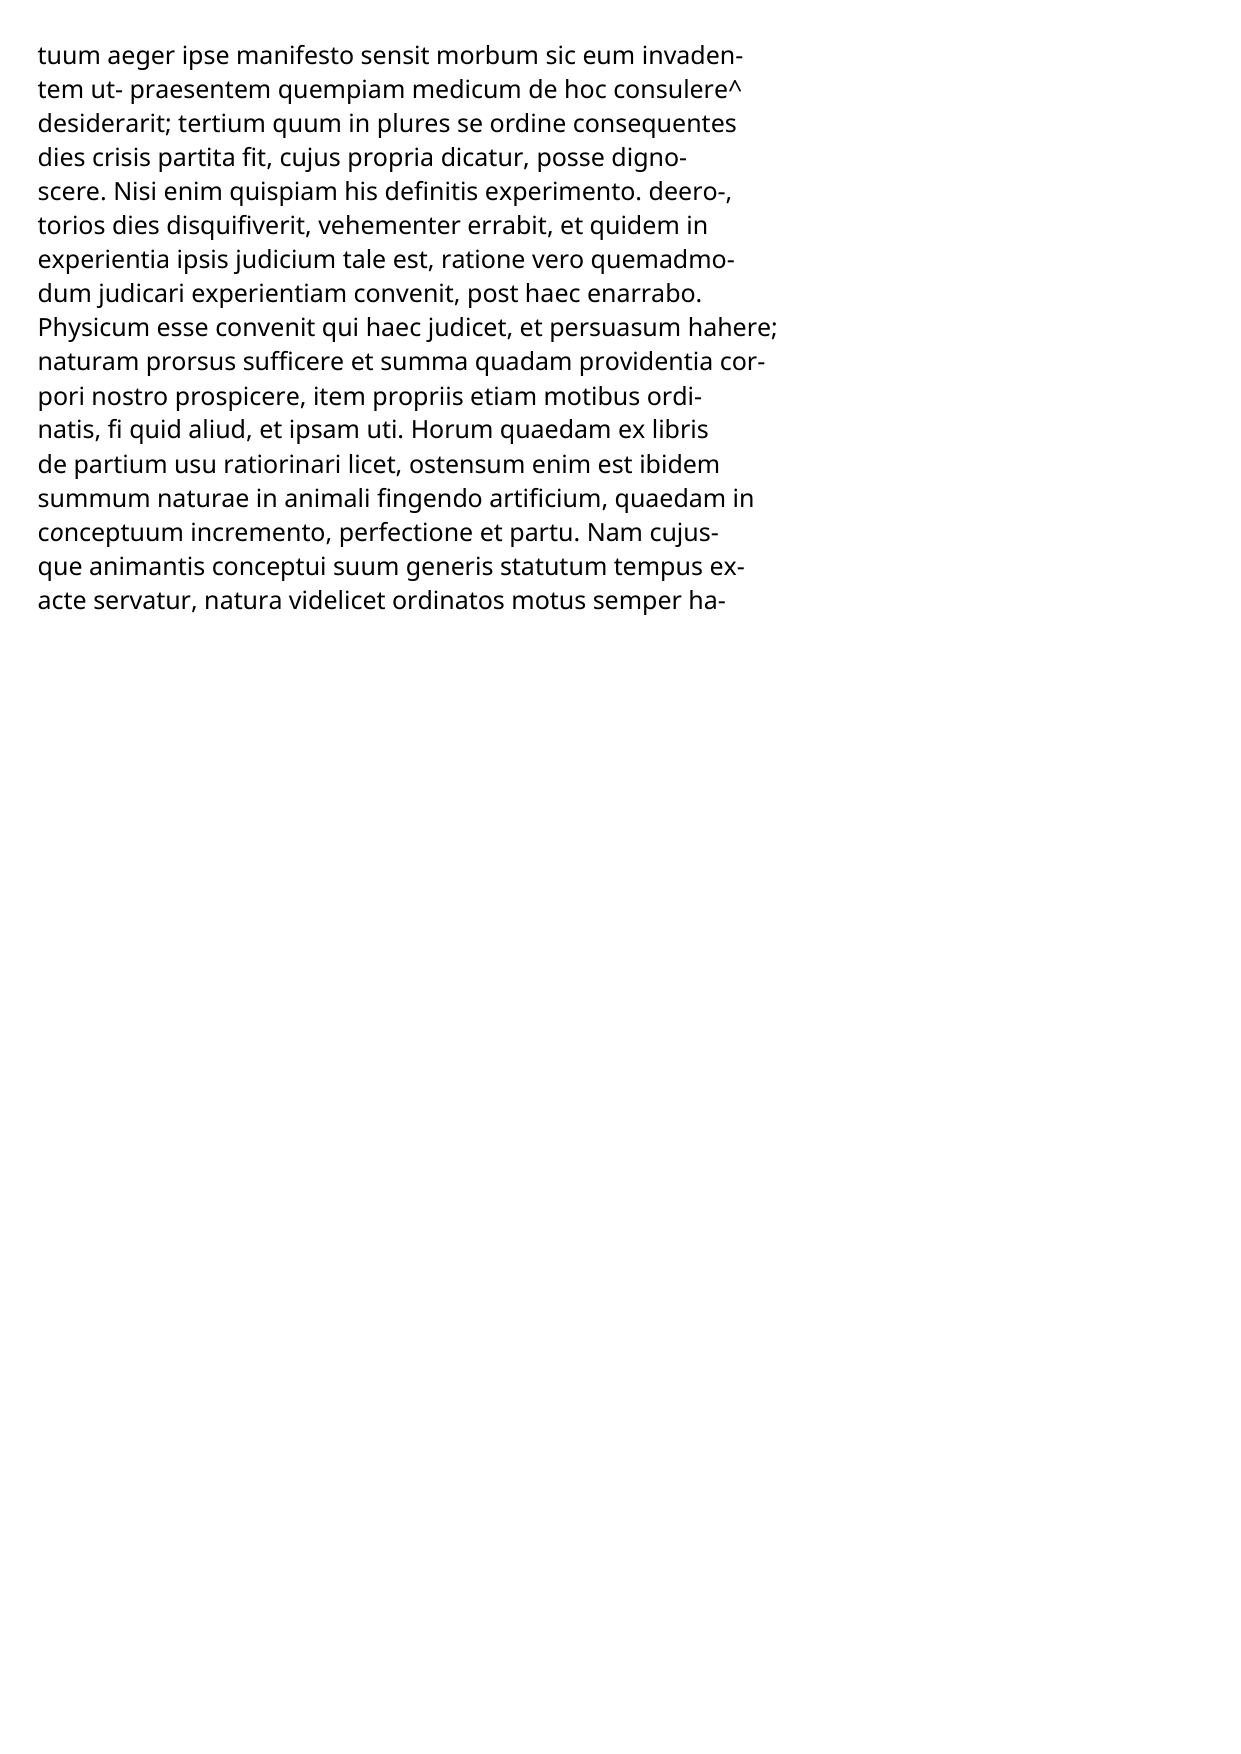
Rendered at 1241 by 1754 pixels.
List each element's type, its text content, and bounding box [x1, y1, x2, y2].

text tuum aeger ipse manifesto sensit morbum sic eum invaden- tem ut- praesentem quempiam medicum de hoc consulere^ desiderarit; tertium quum in plures se ordine consequentes dies crisis partita fit, cujus propria dicatur, posse digno- scere. Nisi enim quispiam his definitis experimento. deero-, torios dies disquifiverit, vehementer errabit, et quidem in experientia ipsis judicium tale est, ratione vero quemadmo- dum judicari experientiam convenit, post haec enarrabo. Physicum esse convenit qui haec judicet, et persuasum hahere; naturam prorsus sufficere et summa quadam providentia cor- pori nostro prospicere, item propriis etiam motibus ordi- natis, fi quid aliud, et ipsam uti. Horum quaedam ex libris de partium usu ratiorinari licet, ostensum enim est ibidem summum naturae in animali fingendo artificium, quaedam in conceptuum incremento, perfectione et partu. Nam cujus- que animantis conceptui suum generis statutum tempus ex- acte servatur, natura videlicet ordinatos motus semper ha- [37, 37, 1203, 617]
